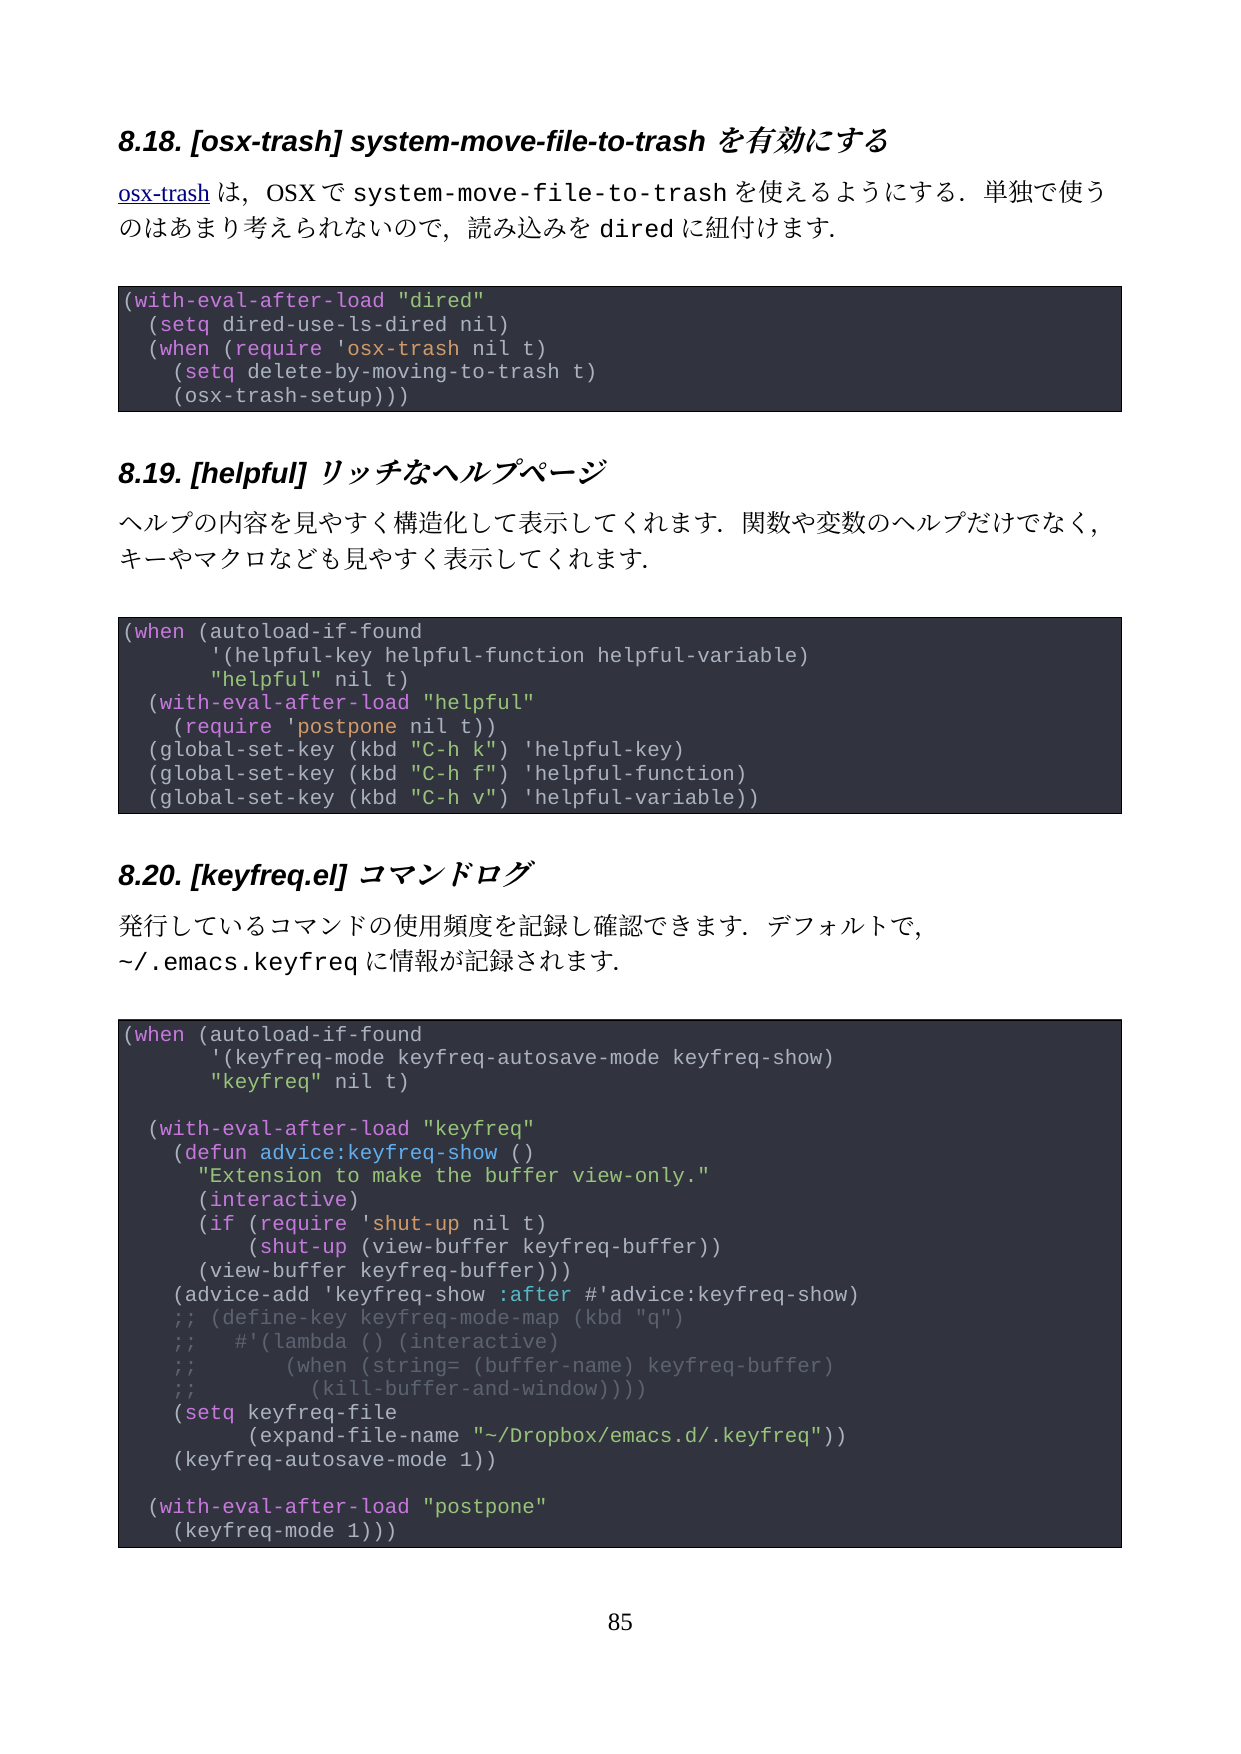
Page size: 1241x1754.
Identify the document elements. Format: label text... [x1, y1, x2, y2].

text (when (autoload-if-found [119, 618, 1121, 641]
text (view-buffer keyfreq-buffer))) [119, 1256, 1121, 1280]
text "keyfreq" nil t) [119, 1067, 1121, 1091]
subtitle [keyfreq.el] コマンドログ [118, 852, 1122, 894]
text (defun advice:keyfreq-show () [119, 1138, 1121, 1161]
subtitle [helpful] リッチなヘルプページ [118, 450, 1122, 492]
text (setq dired-use-ls-dired nil) [119, 310, 1121, 333]
text (setq delete-by-moving-to-trash t) [119, 357, 1121, 381]
text 発行しているコマンドの使用頻度を記録し確認できます．デフォルトで， ~/.emacs.keyfreq に情報が記録されます． [118, 906, 1122, 1007]
text ;; (define-key keyfreq-mode-map (kbd "q") [119, 1303, 1121, 1327]
text (interactive) [119, 1185, 1121, 1209]
text (expand-file-name "~/Dropbox/emacs.d/.keyfreq")) [119, 1422, 1121, 1445]
text (global-set-key (kbd "C-h v") 'helpful-variable)) [119, 783, 1121, 813]
text (with-eval-after-load "dired" [119, 287, 1121, 310]
text (global-set-key (kbd "C-h f") 'helpful-function) [119, 759, 1121, 783]
text osx-trash は，OSXで system-move-file-to-trash を使えるようにする．単独で使うのはあまり考えられないので，読み込みを dired に紐付けます． [118, 172, 1122, 274]
text ヘルプの内容を見やすく構造化して表示してくれます．関数や変数のヘルプだけでなく，キーやマクロなども見やすく表示してくれます． [118, 504, 1122, 605]
text (shut-up (view-buffer keyfreq-buffer)) [119, 1232, 1121, 1256]
text ;; (kill-buffer-and-window)))) [119, 1374, 1121, 1398]
text (keyfreq-mode 1))) [119, 1516, 1121, 1547]
text (when (require 'osx-trash nil t) [119, 333, 1121, 357]
text "helpful" nil t) [119, 664, 1121, 688]
text (require 'postpone nil t)) [119, 712, 1121, 736]
text (setq keyfreq-file [119, 1398, 1121, 1422]
subtitle [osx-trash] system-move-file-to-trash を有効にする [118, 118, 1122, 160]
text (with-eval-after-load "postpone" [119, 1492, 1121, 1516]
text (global-set-key (kbd "C-h k") 'helpful-key) [119, 736, 1121, 759]
text (with-eval-after-load "helpful" [119, 688, 1121, 712]
text ;; (when (string= (buffer-name) keyfreq-buffer) [119, 1351, 1121, 1374]
text '(helpful-key helpful-function helpful-variable) [119, 641, 1121, 664]
text (osx-trash-setup))) [119, 381, 1121, 411]
text (keyfreq-autosave-mode 1)) [119, 1445, 1121, 1469]
text (advice-add 'keyfreq-show :after #'advice:keyfreq-show) [119, 1280, 1121, 1303]
text (with-eval-after-load "keyfreq" [119, 1114, 1121, 1138]
text "Extension to make the buffer view-only." [119, 1161, 1121, 1185]
text ;; #'(lambda () (interactive) [119, 1327, 1121, 1351]
text '(keyfreq-mode keyfreq-autosave-mode keyfreq-show) [119, 1043, 1121, 1067]
text (if (require 'shut-up nil t) [119, 1209, 1121, 1232]
text (when (autoload-if-found [119, 1021, 1121, 1043]
